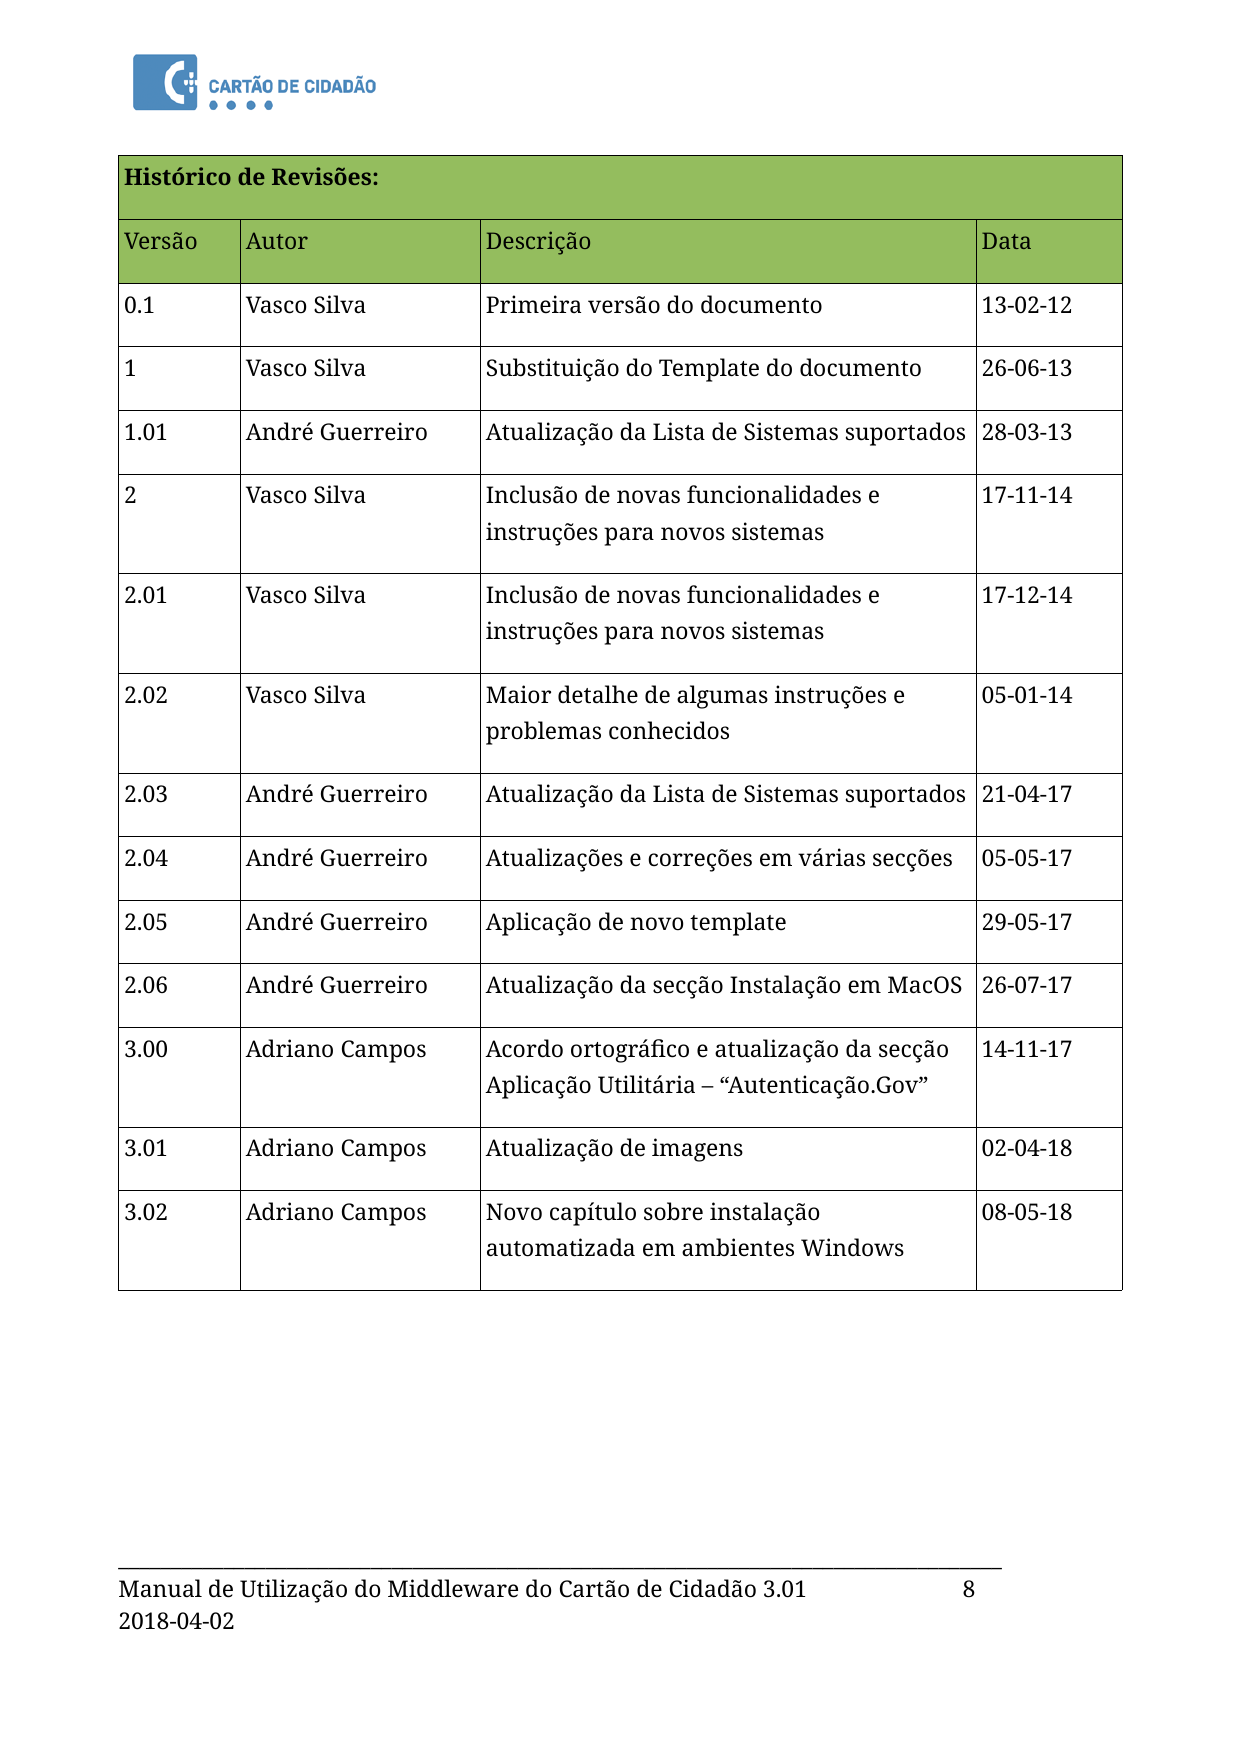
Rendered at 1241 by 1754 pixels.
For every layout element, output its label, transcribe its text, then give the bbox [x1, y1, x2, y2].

table_cell 28-03-13 [977, 411, 1122, 474]
table_cell André Guerreiro [241, 411, 480, 474]
table_cell 2.02 [119, 674, 240, 772]
table_cell 08-05-18 [977, 1191, 1122, 1290]
table_cell Vasco Silva [241, 347, 480, 410]
table_cell 14-11-17 [977, 1028, 1122, 1127]
table_cell 2.05 [119, 901, 240, 963]
table_cell Atualização da secção Instalação em MacOS [481, 964, 976, 1027]
table_cell 3.02 [119, 1191, 240, 1290]
table_cell Maior detalhe de algumas instruções e problemas conhecidos [481, 674, 976, 772]
table_cell 17-11-14 [977, 475, 1122, 573]
table_cell 05-05-17 [977, 837, 1122, 900]
table_cell Autor [241, 220, 480, 283]
table_cell Atualização da Lista de Sistemas suportados [481, 411, 976, 474]
table_cell Aplicação de novo template [481, 901, 976, 963]
table_cell 05-01-14 [977, 674, 1122, 772]
table_cell Atualizações e correções em várias secções [481, 837, 976, 900]
table_cell Primeira versão do documento [481, 284, 976, 346]
table_cell André Guerreiro [241, 837, 480, 900]
table_cell 13-02-12 [977, 284, 1122, 346]
table_cell 2.04 [119, 837, 240, 900]
table_cell André Guerreiro [241, 901, 480, 963]
table_cell Vasco Silva [241, 574, 480, 673]
table_cell 26-07-17 [977, 964, 1122, 1027]
table_cell 3.00 [119, 1028, 240, 1127]
table_cell Vasco Silva [241, 674, 480, 772]
table_cell 2.06 [119, 964, 240, 1027]
table_cell Adriano Campos [241, 1191, 480, 1290]
picture [130, 47, 423, 118]
table_cell Descrição [481, 220, 976, 283]
table_cell André Guerreiro [241, 964, 480, 1027]
table_header Histórico de Revisões: [119, 156, 1122, 219]
table_cell 2 [119, 475, 240, 573]
table_cell Novo capítulo sobre instalação automatizada em ambientes Windows [481, 1191, 976, 1290]
table_cell 2.03 [119, 774, 240, 836]
table_cell 1 [119, 347, 240, 410]
table_cell Substituição do Template do documento [481, 347, 976, 410]
table_cell Atualização da Lista de Sistemas suportados [481, 774, 976, 836]
table_cell Adriano Campos [241, 1128, 480, 1190]
table_cell 1.01 [119, 411, 240, 474]
table_cell Atualização de imagens [481, 1128, 976, 1190]
table_cell 26-06-13 [977, 347, 1122, 410]
table_cell Vasco Silva [241, 475, 480, 573]
table_cell Vasco Silva [241, 284, 480, 346]
table_cell 2.01 [119, 574, 240, 673]
table_cell Versão [119, 220, 240, 283]
table_cell Inclusão de novas funcionalidades e instruções para novos sistemas [481, 574, 976, 673]
table_cell 3.01 [119, 1128, 240, 1190]
table_cell Inclusão de novas funcionalidades e instruções para novos sistemas [481, 475, 976, 573]
table_cell 0.1 [119, 284, 240, 346]
table_cell Data [977, 220, 1122, 283]
table_cell 02-04-18 [977, 1128, 1122, 1190]
table_cell Acordo ortográfico e atualização da secção Aplicação Utilitária – “Autenticação.Gov” [481, 1028, 976, 1127]
table_cell André Guerreiro [241, 774, 480, 836]
table_cell 29-05-17 [977, 901, 1122, 963]
table_cell Adriano Campos [241, 1028, 480, 1127]
table_cell 21-04-17 [977, 774, 1122, 836]
table_cell 17-12-14 [977, 574, 1122, 673]
